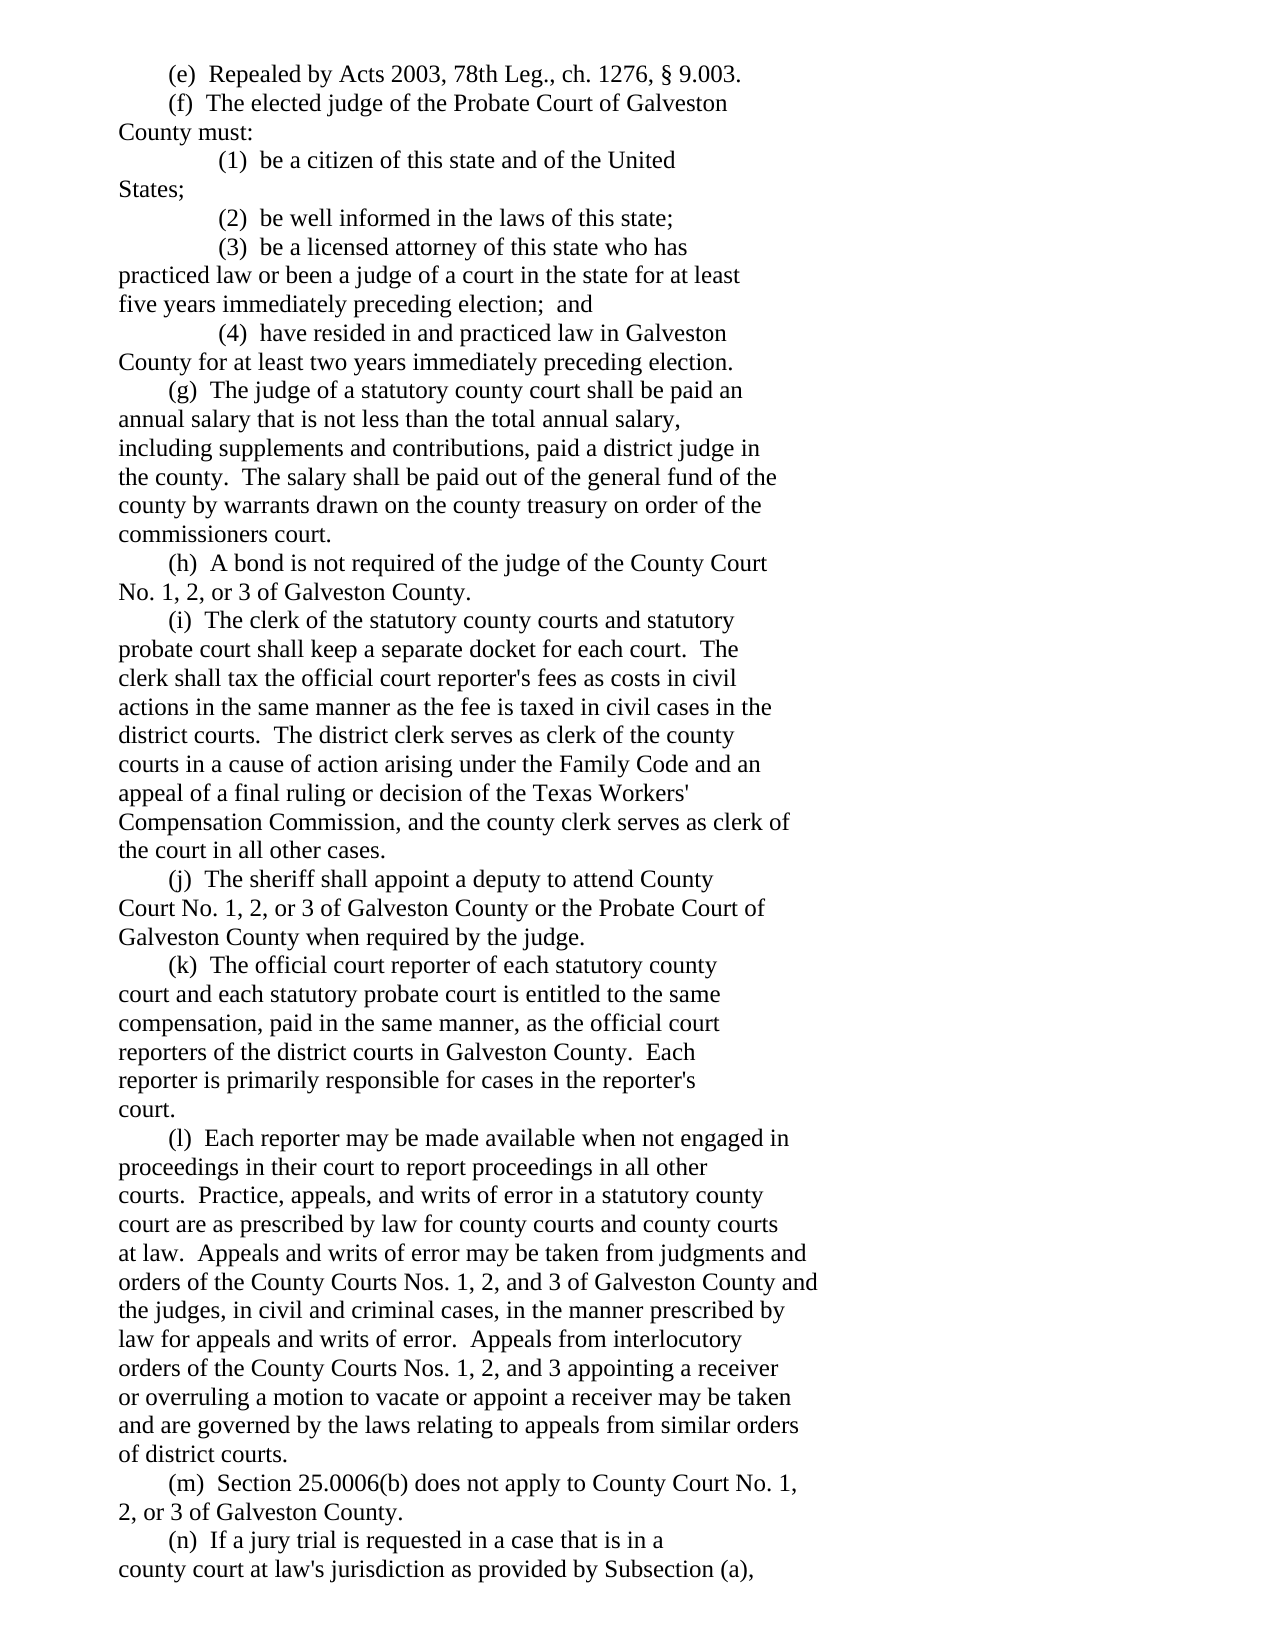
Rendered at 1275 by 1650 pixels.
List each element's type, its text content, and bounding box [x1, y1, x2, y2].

text probate court shall keep a separate docket for each court. The [118, 634, 1216, 663]
text reporter is primarily responsible for cases in the reporter's [118, 1065, 1216, 1094]
text five years immediately preceding election; and [118, 289, 1216, 318]
text clerk shall tax the official court reporter's fees as costs in civil [118, 663, 1216, 692]
text courts. Practice, appeals, and writs of error in a statutory county [118, 1180, 1216, 1209]
text county by warrants drawn on the county treasury on order of the [118, 490, 1216, 519]
text (3) be a licensed attorney of this state who has [118, 232, 1216, 260]
text of district courts. [118, 1439, 1216, 1468]
text (j) The sheriff shall appoint a deputy to attend County [118, 864, 1216, 893]
text appeal of a final ruling or decision of the Texas Workers' [118, 778, 1216, 807]
text the county. The salary shall be paid out of the general fund of the [118, 462, 1216, 490]
text and are governed by the laws relating to appeals from similar orders [118, 1410, 1216, 1439]
text compensation, paid in the same manner, as the official court [118, 1008, 1216, 1037]
text (4) have resided in and practiced law in Galveston [118, 318, 1216, 347]
text proceedings in their court to report proceedings in all other [118, 1152, 1216, 1180]
text Galveston County when required by the judge. [118, 922, 1216, 950]
text reporters of the district courts in Galveston County. Each [118, 1037, 1216, 1065]
text court. [118, 1094, 1216, 1123]
text including supplements and contributions, paid a district judge in [118, 433, 1216, 462]
text court and each statutory probate court is entitled to the same [118, 979, 1216, 1008]
text district courts. The district clerk serves as clerk of the county [118, 720, 1216, 749]
text commissioners court. [118, 519, 1216, 548]
text (i) The clerk of the statutory county courts and statutory [118, 605, 1216, 634]
text (k) The official court reporter of each statutory county [118, 950, 1216, 979]
text courts in a cause of action arising under the Family Code and an [118, 749, 1216, 778]
text (f) The elected judge of the Probate Court of Galveston [118, 88, 1216, 117]
text 2, or 3 of Galveston County. [118, 1497, 1216, 1525]
text (1) be a citizen of this state and of the United [118, 145, 1216, 174]
text (g) The judge of a statutory county court shall be paid an [118, 375, 1216, 404]
text actions in the same manner as the fee is taxed in civil cases in the [118, 692, 1216, 720]
text (h) A bond is not required of the judge of the County Court [118, 548, 1216, 577]
text (2) be well informed in the laws of this state; [118, 203, 1216, 232]
text States; [118, 174, 1216, 203]
text county court at law's jurisdiction as provided by Subsection (a), [118, 1554, 1216, 1583]
text the court in all other cases. [118, 835, 1216, 864]
text the judges, in civil and criminal cases, in the manner prescribed by [118, 1295, 1216, 1324]
text (n) If a jury trial is requested in a case that is in a [118, 1525, 1216, 1554]
text or overruling a motion to vacate or appoint a receiver may be taken [118, 1382, 1216, 1410]
text orders of the County Courts Nos. 1, 2, and 3 of Galveston County and [118, 1267, 1216, 1295]
text Compensation Commission, and the county clerk serves as clerk of [118, 807, 1216, 835]
text (e) Repealed by Acts 2003, 78th Leg., ch. 1276, § 9.003. [118, 59, 1216, 88]
text practiced law or been a judge of a court in the state for at least [118, 260, 1216, 289]
text orders of the County Courts Nos. 1, 2, and 3 appointing a receiver [118, 1353, 1216, 1382]
text No. 1, 2, or 3 of Galveston County. [118, 577, 1216, 605]
text County for at least two years immediately preceding election. [118, 347, 1216, 375]
text law for appeals and writs of error. Appeals from interlocutory [118, 1324, 1216, 1353]
text County must: [118, 117, 1216, 145]
text (m) Section 25.0006(b) does not apply to County Court No. 1, [118, 1468, 1216, 1497]
text (l) Each reporter may be made available when not engaged in [118, 1123, 1216, 1152]
text at law. Appeals and writs of error may be taken from judgments and [118, 1238, 1216, 1267]
text court are as prescribed by law for county courts and county courts [118, 1209, 1216, 1238]
text Court No. 1, 2, or 3 of Galveston County or the Probate Court of [118, 893, 1216, 922]
text annual salary that is not less than the total annual salary, [118, 404, 1216, 433]
